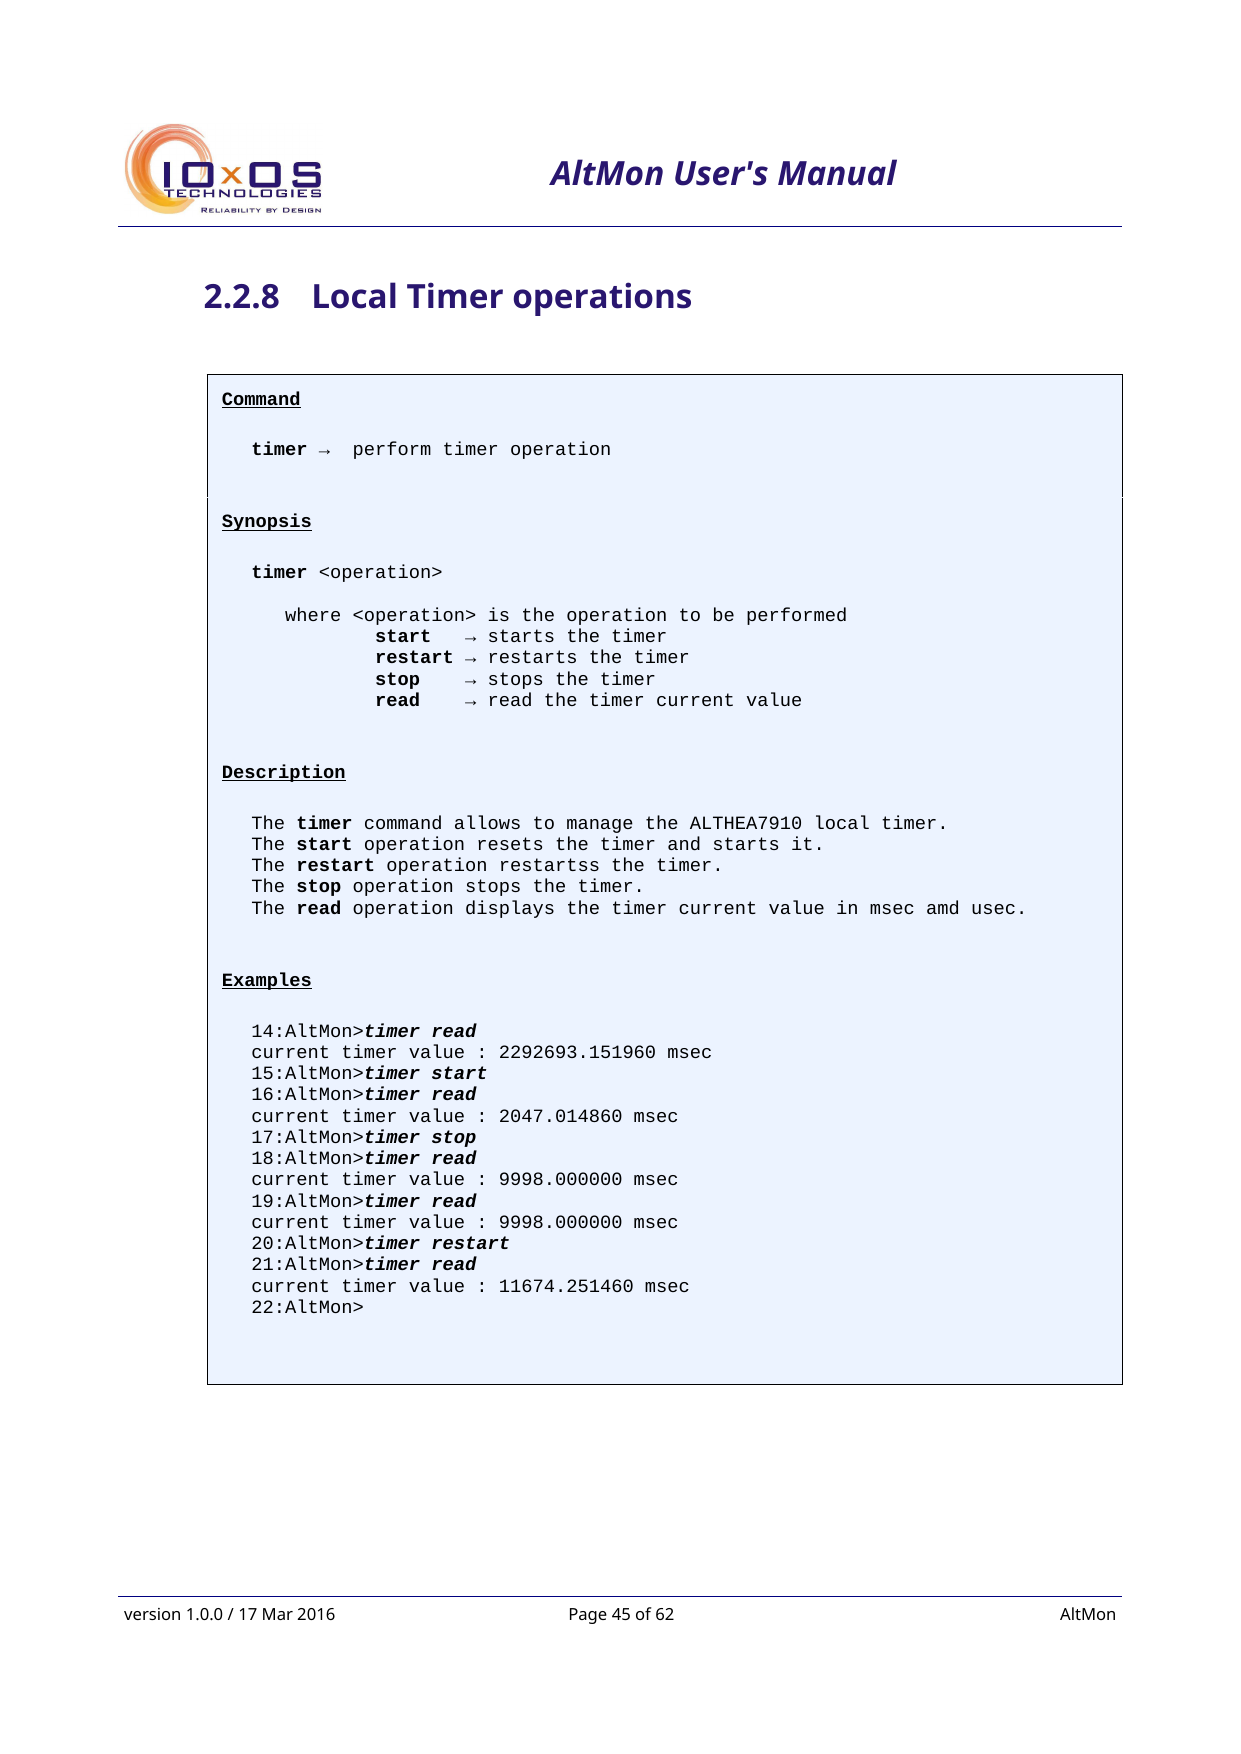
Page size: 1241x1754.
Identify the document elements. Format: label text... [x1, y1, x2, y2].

text The stop operation stops the timer. [208, 877, 1122, 898]
picture [123, 123, 323, 217]
text stop → stops the timer [208, 669, 1122, 691]
text 20:AltMon>timer restart [208, 1234, 1122, 1255]
text The read operation displays the timer current value in msec amd usec. [208, 898, 1122, 920]
text The start operation resets the timer and starts it. [208, 835, 1122, 856]
subtitle Local Timer operations [195, 273, 1122, 318]
text 15:AltMon>timer start [208, 1064, 1122, 1085]
text where <operation> is the operation to be performed [208, 606, 1122, 627]
text 18:AltMon>timer read [208, 1149, 1122, 1170]
text The restart operation restartss the timer. [208, 856, 1122, 877]
text current timer value : 9998.000000 msec [208, 1213, 1122, 1234]
text timer → perform timer operation [208, 425, 1122, 461]
text 22:AltMon> [208, 1298, 1122, 1334]
subtitle Synopsis [208, 497, 1122, 548]
text 19:AltMon>timer read [208, 1191, 1122, 1213]
text start → starts the timer [208, 627, 1122, 648]
text The timer command allows to manage the ALTHEA7910 local timer. [208, 799, 1122, 835]
text timer <operation> [208, 548, 1122, 584]
text 14:AltMon>timer read [208, 1007, 1122, 1043]
text current timer value : 9998.000000 msec [208, 1170, 1122, 1191]
text Command [208, 375, 1122, 425]
text current timer value : 2047.014860 msec [208, 1106, 1122, 1128]
subtitle Examples [208, 956, 1122, 1007]
text current timer value : 11674.251460 msec [208, 1276, 1122, 1298]
text 21:AltMon>timer read [208, 1255, 1122, 1276]
text current timer value : 2292693.151960 msec [208, 1043, 1122, 1064]
text 16:AltMon>timer read [208, 1085, 1122, 1106]
text restart → restarts the timer [208, 648, 1122, 669]
text 17:AltMon>timer stop [208, 1128, 1122, 1149]
text read → read the timer current value [208, 691, 1122, 712]
subtitle Description [208, 748, 1122, 799]
